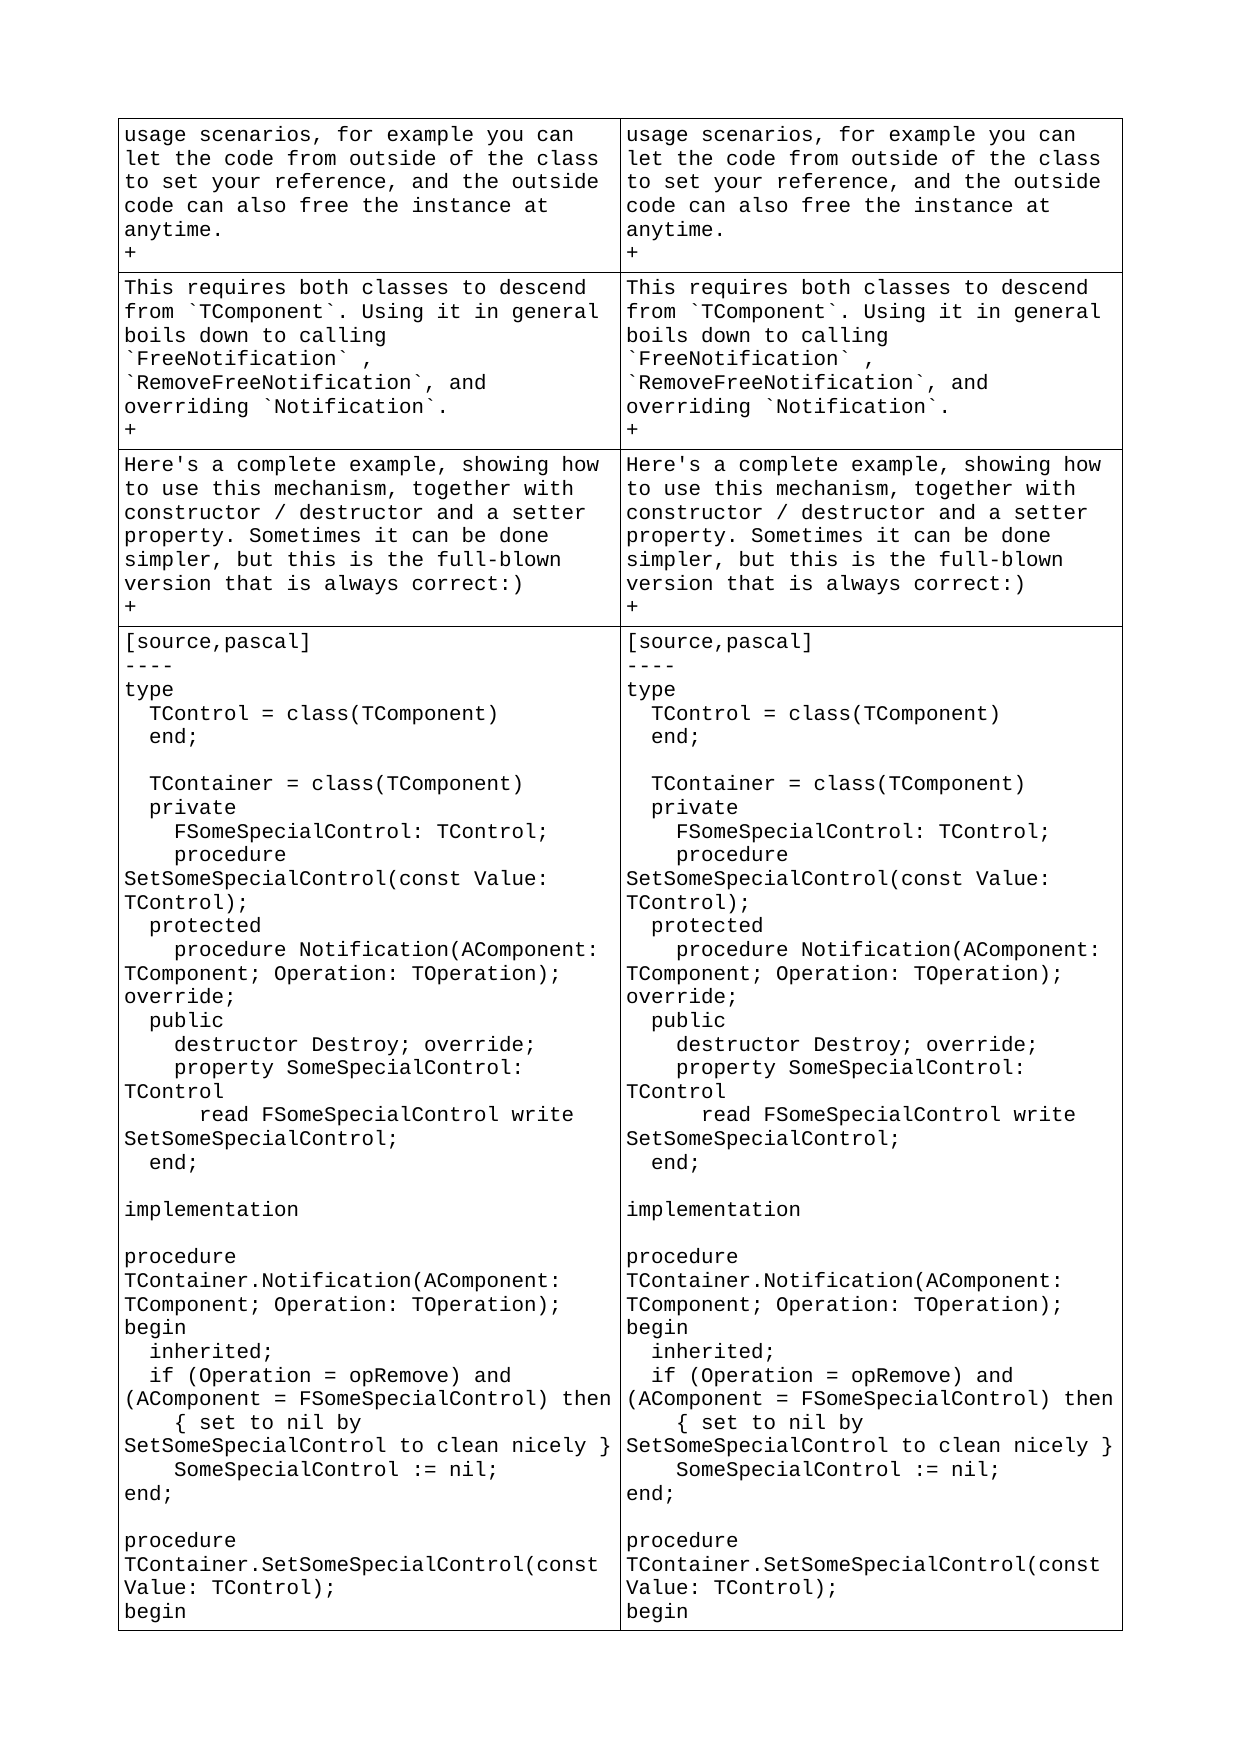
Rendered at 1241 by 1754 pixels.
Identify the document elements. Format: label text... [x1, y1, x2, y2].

table_cell usage scenarios, for example you can let the code from outside of the class to set your reference, and the outside code can also free the instance at anytime. + [621, 119, 1122, 272]
table_cell Here's a complete example, showing how to use this mechanism, together with constructor / destructor and a setter property. Sometimes it can be done simpler, but this is the full-blown version that is always correct:) + [621, 450, 1122, 626]
table_cell This requires both classes to descend from `TComponent`. Using it in general boils down to calling `FreeNotification` , `RemoveFreeNotification`, and overriding `Notification`. + [621, 273, 1122, 449]
table_cell [source,pascal] ---- type TControl = class(TComponent) end; TContainer = class(TComponent) private FSomeSpecialControl: TControl; procedure SetSomeSpecialControl(const Value: TControl); protected procedure Notification(AComponent: TComponent; Operation: TOperation); override; public destructor Destroy; override; property SomeSpecialControl: TControl read FSomeSpecialControl write SetSomeSpecialControl; end; implementation procedure TContainer.Notification(AComponent: TComponent; Operation: TOperation); begin inherited; if (Operation = opRemove) and (AComponent = FSomeSpecialControl) then { set to nil by SetSomeSpecialControl to clean nicely } SomeSpecialControl := nil; end; procedure TContainer.SetSomeSpecialControl(const Value: TControl); begin [119, 627, 620, 1630]
table_cell This requires both classes to descend from `TComponent`. Using it in general boils down to calling `FreeNotification` , `RemoveFreeNotification`, and overriding `Notification`. + [119, 273, 620, 449]
table_cell Here's a complete example, showing how to use this mechanism, together with constructor / destructor and a setter property. Sometimes it can be done simpler, but this is the full-blown version that is always correct:) + [119, 450, 620, 626]
table_cell [source,pascal] ---- type TControl = class(TComponent) end; TContainer = class(TComponent) private FSomeSpecialControl: TControl; procedure SetSomeSpecialControl(const Value: TControl); protected procedure Notification(AComponent: TComponent; Operation: TOperation); override; public destructor Destroy; override; property SomeSpecialControl: TControl read FSomeSpecialControl write SetSomeSpecialControl; end; implementation procedure TContainer.Notification(AComponent: TComponent; Operation: TOperation); begin inherited; if (Operation = opRemove) and (AComponent = FSomeSpecialControl) then { set to nil by SetSomeSpecialControl to clean nicely } SomeSpecialControl := nil; end; procedure TContainer.SetSomeSpecialControl(const Value: TControl); begin [621, 627, 1122, 1630]
table_cell usage scenarios, for example you can let the code from outside of the class to set your reference, and the outside code can also free the instance at anytime. + [119, 119, 620, 272]
